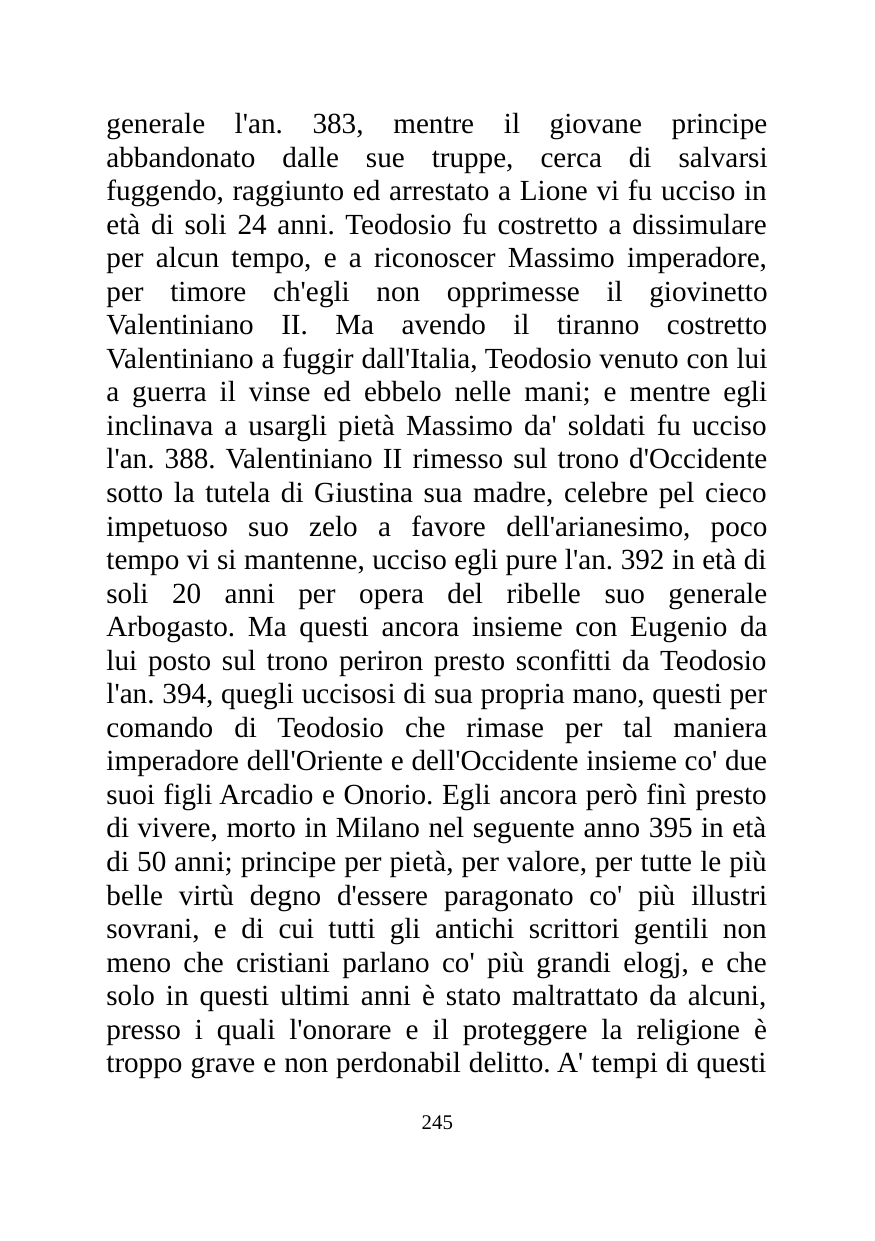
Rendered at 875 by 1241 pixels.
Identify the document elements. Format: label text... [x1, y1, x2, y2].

text generale l'an. 383, mentre il giovane principe abbandonato dalle sue truppe, cerca di salvarsi fuggendo, raggiunto ed arrestato a Lione vi fu ucciso in età di soli 24 anni. Teodosio fu costretto a dissimulare per alcun tempo, e a riconoscer Massimo imperadore, per timore ch'egli non opprimesse il giovinetto Valentiniano II. Ma avendo il tiranno costretto Valentiniano a fuggir dall'Italia, Teodosio venuto con lui a guerra il vinse ed ebbelo nelle mani; e mentre egli inclinava a usargli pietà Massimo da' soldati fu ucciso l'an. 388. Valentiniano II rimesso sul trono d'Occidente sotto la tutela di Giustina sua madre, celebre pel cieco impetuoso suo zelo a favore dell'arianesimo, poco tempo vi si mantenne, ucciso egli pure l'an. 392 in età di soli 20 anni per opera del ribelle suo generale Arbogasto. Ma questi ancora insieme con Eugenio da lui posto sul trono periron presto sconfitti da Teodosio l'an. 394, quegli uccisosi di sua propria mano, questi per comando di Teodosio che rimase per tal maniera imperadore dell'Oriente e dell'Occidente insieme co' due suoi figli Arcadio e Onorio. Egli ancora però finì presto di vivere, morto in Milano nel seguente anno 395 in età di 50 anni; principe per pietà, per valore, per tutte le più belle virtù degno d'essere paragonato co' più illustri sovrani, e di cui tutti gli antichi scrittori gentili non meno che cristiani parlano co' più grandi elogj, e che solo in questi ultimi anni è stato maltrattato da alcuni, presso i quali l'onorare e il proteggere la religione è troppo grave e non perdonabil delitto. A' tempi di questi [106, 106, 768, 1079]
